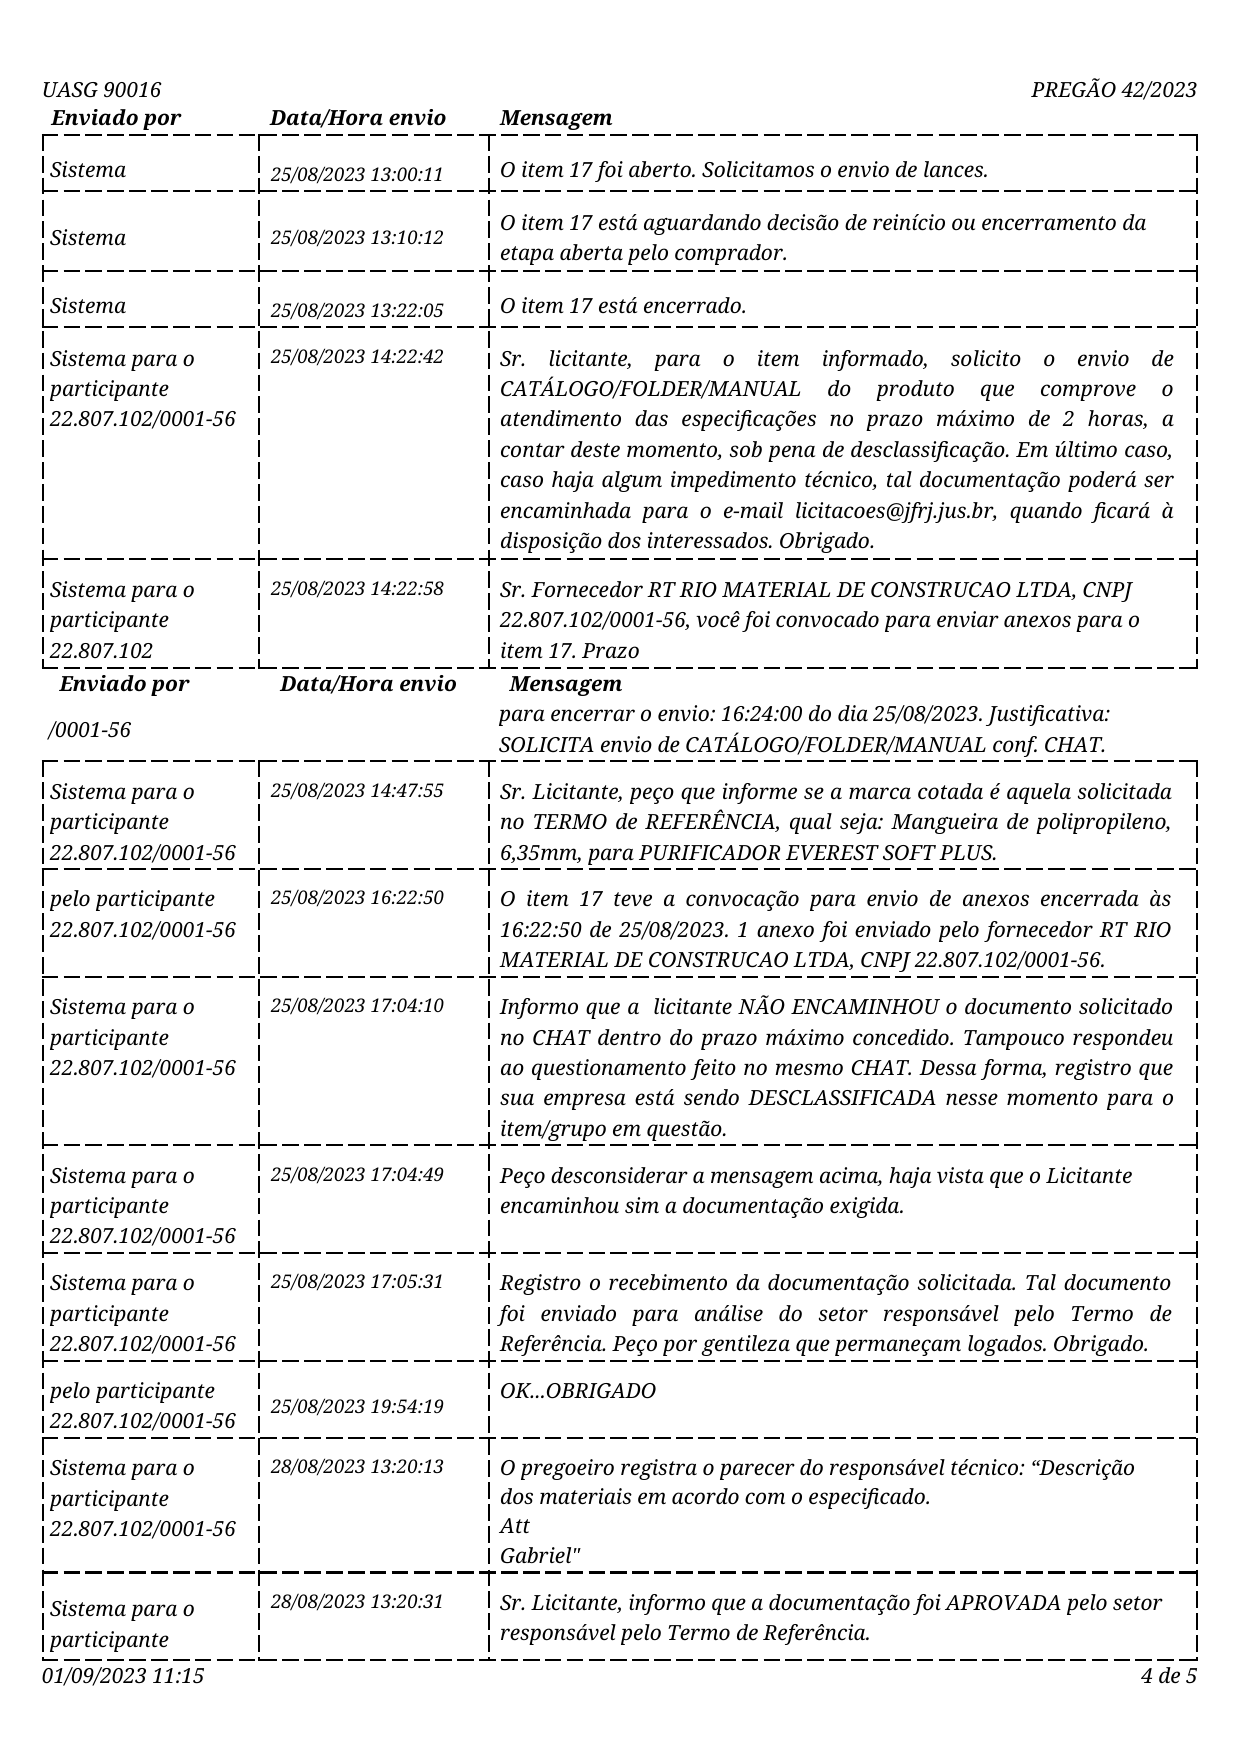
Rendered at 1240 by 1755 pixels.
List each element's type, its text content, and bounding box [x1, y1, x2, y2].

table_cell Sistema para o participante 22.807.102/0001-56 [43, 326, 259, 557]
table_cell O item 17 está encerrado. [489, 270, 1197, 326]
table_header 25/08/2023 13:00:11 [259, 134, 488, 190]
table_cell [43, 700, 49, 760]
text Enviado por Data/Hora envio Mensagem [42, 103, 1200, 132]
table_cell Sistema para o participante 22.807.102/0001-56 [43, 760, 259, 868]
table_cell OK...OBRIGADO [489, 1360, 1197, 1437]
table_cell Sistema [43, 270, 259, 326]
table_cell Sistema [43, 190, 259, 269]
table_cell O item 17 está aguardando decisão de reinício ou encerramento da etapa aberta pelo comprador. [489, 190, 1197, 269]
table_cell 25/08/2023 17:04:10 [259, 976, 488, 1144]
table_cell Data/Hora envio [270, 667, 499, 699]
table_cell [1174, 700, 1197, 760]
table_cell 28/08/2023 13:20:31 [259, 1571, 488, 1659]
table_cell O pregoeiro registra o parecer do responsável técnico: “Descrição dos materiais em acordo com o especificado. Att Gabriel" [489, 1437, 1197, 1571]
table_cell 25/08/2023 17:05:31 [259, 1252, 488, 1359]
table_cell /0001-56 [49, 700, 270, 760]
table_cell Sr. Fornecedor RT RIO MATERIAL DE CONSTRUCAO LTDA, CNPJ 22.807.102/0001-56, você foi convocado para enviar anexos para o item 17. Prazo [489, 558, 1197, 667]
table_cell Enviado por [49, 667, 270, 699]
table_cell Sr. Licitante, informo que a documentação foi APROVADA pelo setor responsável pelo Termo de Referência. [489, 1571, 1197, 1659]
table_cell 25/08/2023 14:47:55 [259, 760, 488, 868]
table_cell 25/08/2023 13:22:05 [259, 270, 488, 326]
table_cell [270, 700, 499, 760]
table_cell Peço desconsiderar a mensagem acima, haja vista que o Licitante encaminhou sim a documentação exigida. [489, 1144, 1197, 1252]
table_cell Registro o recebimento da documentação solicitada. Tal documento foi enviado para análise do setor responsável pelo Termo de Referência. Peço por gentileza que permaneçam logados. Obrigado. [489, 1252, 1197, 1359]
table_cell Sistema para o participante 22.807.102/0001-56 [43, 976, 259, 1144]
table_cell 25/08/2023 19:54:19 [259, 1360, 488, 1437]
table_cell 25/08/2023 16:22:50 [259, 868, 488, 976]
table_cell Sistema para o participante [43, 1571, 259, 1659]
table_cell Informo que a licitante NÃO ENCAMINHOU o documento solicitado no CHAT dentro do prazo máximo concedido. Tampouco respondeu ao questionamento feito no mesmo CHAT. Dessa forma, registro que sua empresa está sendo DESCLASSIFICADA nesse momento para o item/grupo em questão. [489, 976, 1197, 1144]
table_header Sistema [43, 134, 259, 190]
table_cell pelo participante 22.807.102/0001-56 [43, 1360, 259, 1437]
table_cell 25/08/2023 17:04:49 [259, 1144, 488, 1252]
table_cell 25/08/2023 14:22:42 [259, 326, 488, 557]
table_cell 25/08/2023 13:10:12 [259, 190, 488, 269]
table_cell Sistema para o participante 22.807.102/0001-56 [43, 1252, 259, 1359]
table_cell para encerrar o envio: 16:24:00 do dia 25/08/2023. Justificativa: SOLICITA envio de CATÁLOGO/FOLDER/MANUAL conf. CHAT. [499, 700, 1174, 760]
table_cell [1174, 667, 1197, 699]
table_cell Sr. licitante, para o item informado, solicito o envio de CATÁLOGO/FOLDER/MANUAL do produto que comprove o atendimento das especificações no prazo máximo de 2 horas, a contar deste momento, sob pena de desclassificação. Em último caso, caso haja algum impedimento técnico, tal documentação poderá ser encaminhada para o e-mail licitacoes@jfrj.jus.br, quando ficará à disposição dos interessados. Obrigado. [489, 326, 1197, 557]
table_cell 25/08/2023 14:22:58 [259, 558, 488, 667]
table_cell Sistema para o participante 22.807.102/0001-56 [43, 1437, 259, 1571]
table_cell Mensagem [499, 667, 1174, 699]
table_header O item 17 foi aberto. Solicitamos o envio de lances. [489, 134, 1197, 190]
table_cell O item 17 teve a convocação para envio de anexos encerrada às 16:22:50 de 25/08/2023. 1 anexo foi enviado pelo fornecedor RT RIO MATERIAL DE CONSTRUCAO LTDA, CNPJ 22.807.102/0001-56. [489, 868, 1197, 976]
table_cell Sistema para o participante 22.807.102 [43, 558, 259, 667]
table_cell 28/08/2023 13:20:13 [259, 1437, 488, 1571]
table_cell Sr. Licitante, peço que informe se a marca cotada é aquela solicitada no TERMO de REFERÊNCIA, qual seja: Mangueira de polipropileno, 6,35mm, para PURIFICADOR EVEREST SOFT PLUS. [489, 760, 1197, 868]
table_cell Sistema para o participante 22.807.102/0001-56 [43, 1144, 259, 1252]
table_cell pelo participante 22.807.102/0001-56 [43, 868, 259, 976]
table_cell [43, 669, 49, 699]
